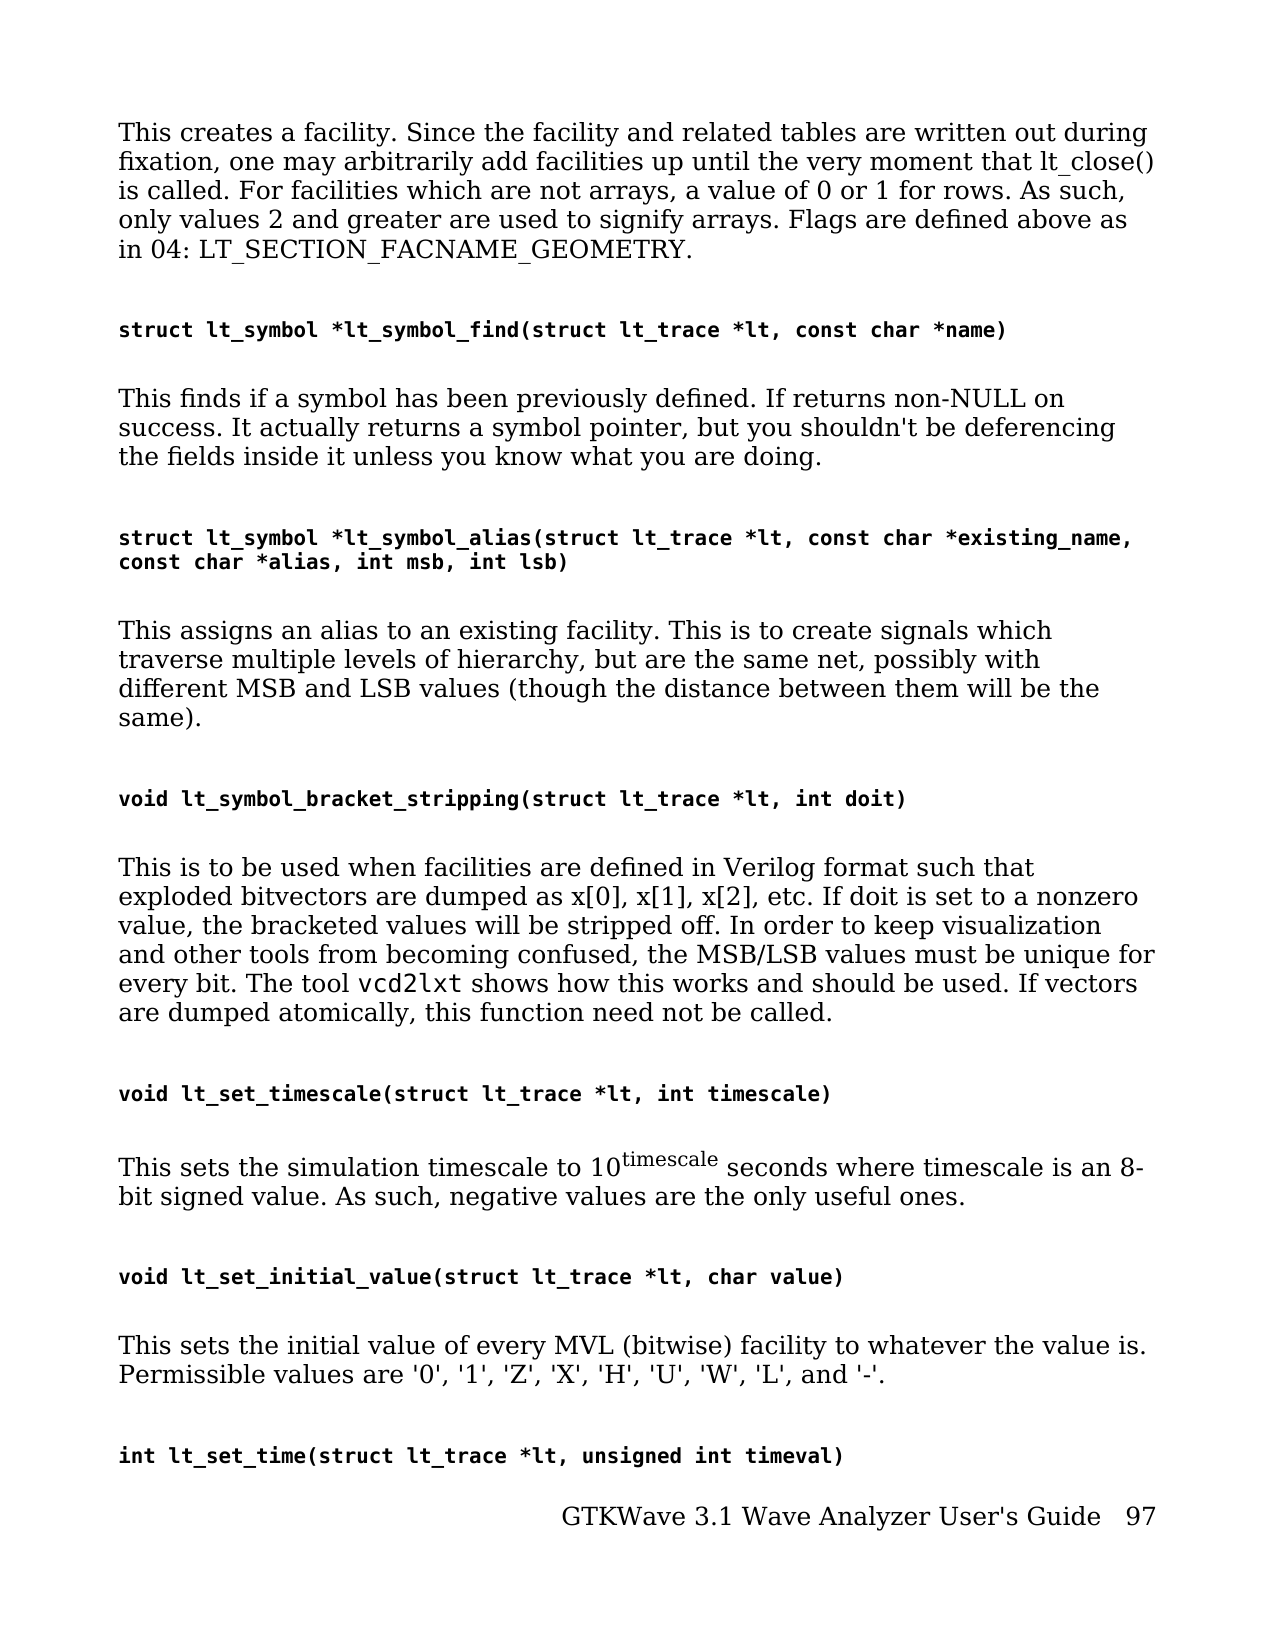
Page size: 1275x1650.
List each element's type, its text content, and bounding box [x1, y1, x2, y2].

text This sets the simulation timescale to 10timescale seconds where timescale is an 8-bit signed value. As such, negative values are the only useful ones. [118, 1119, 1157, 1211]
text void lt_symbol_bracket_stripping(struct lt_trace *lt, int doit) [118, 787, 1157, 811]
text This finds if a symbol has been previously defined. If returns non-NULL on success. It actually returns a symbol pointer, but you shouldn't be deferencing the fields inside it unless you know what you are doing. [118, 355, 1157, 472]
text int lt_set_time(struct lt_trace *lt, unsigned int timeval) [118, 1444, 1157, 1468]
text This assigns an alias to an existing facility. This is to create signals which traverse multiple levels of hierarchy, but are the same net, possibly with different MSB and LSB values (though the distance between them will be the same). [118, 587, 1157, 733]
text struct lt_symbol *lt_symbol_find(struct lt_trace *lt, const char *name) [118, 318, 1157, 342]
text void lt_set_timescale(struct lt_trace *lt, int timescale) [118, 1082, 1157, 1106]
text This sets the initial value of every MVL (bitwise) facility to whatever the value is. Permissible values are '0', '1', 'Z', 'X', 'H', 'U', 'W', 'L', and '-'. [118, 1302, 1157, 1389]
text struct lt_symbol *lt_symbol_alias(struct lt_trace *lt, const char *existing_name, const char *alias, int msb, int lsb) [118, 526, 1157, 574]
text void lt_set_initial_value(struct lt_trace *lt, char value) [118, 1265, 1157, 1289]
text This creates a facility. Since the facility and related tables are written out during fixation, one may arbitrarily add facilities up until the very moment that lt_close() is called. For facilities which are not arrays, a value of 0 or 1 for rows. As such, only values 2 and greater are used to signify arrays. Flags are defined above as in 04: LT_SECTION_FACNAME_GEOMETRY. [118, 118, 1157, 264]
text This is to be used when facilities are defined in Verilog format such that exploded bitvectors are dumped as x[0], x[1], x[2], etc. If doit is set to a nonzero value, the bracketed values will be stripped off. In order to keep visualization and other tools from becoming confused, the MSB/LSB values must be unique for every bit. The tool vcd2lxt shows how this works and should be used. If vectors are dumped atomically, this function need not be called. [118, 823, 1157, 1028]
